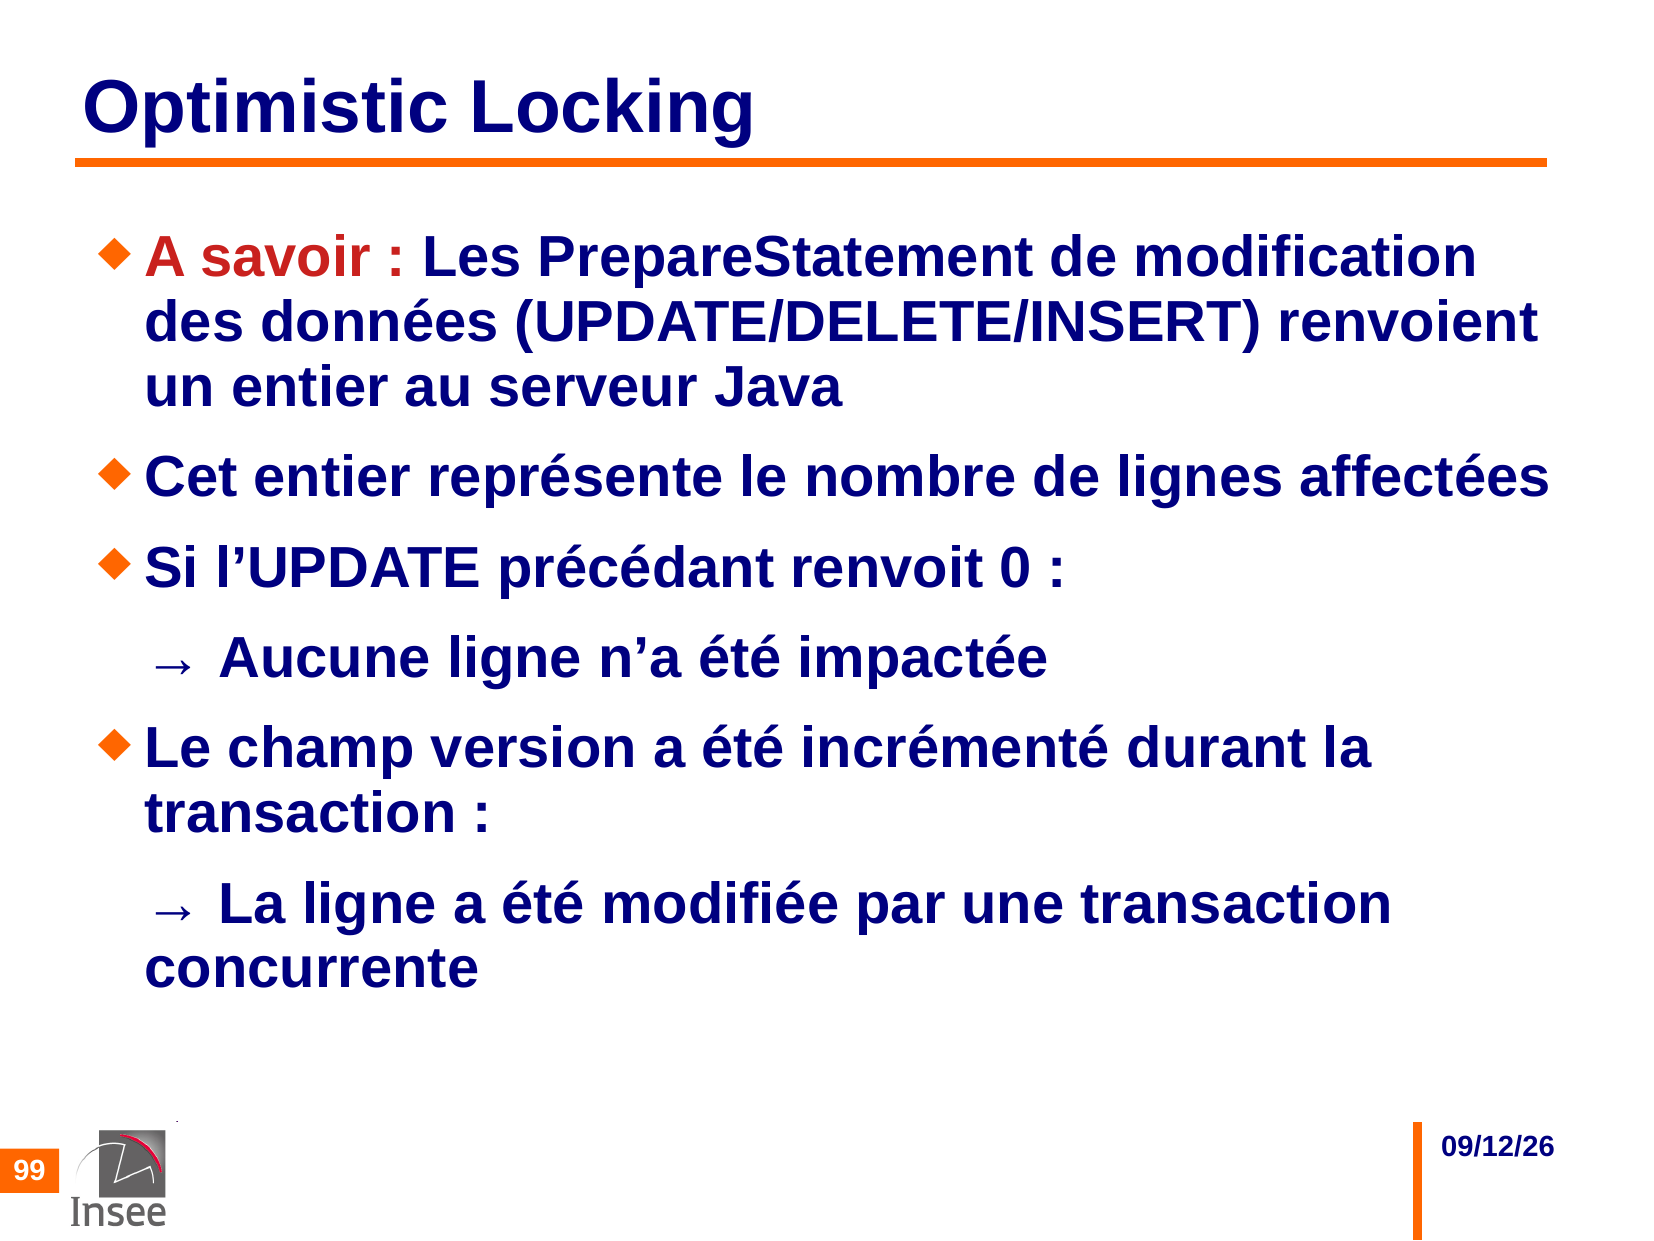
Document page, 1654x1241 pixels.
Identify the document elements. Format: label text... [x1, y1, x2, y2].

title Optimistic Locking [82, 49, 1619, 163]
list A savoir : Les PrepareStatement de modification des données (UPDATE/DELETE/INSERT) renvoient un entier au serveur Java Cet entier représente le nombre de lignes affectées Si l’UPDATE précédant renvoit 0 : → Aucune ligne n’a été impactée Le champ version a été incrémenté durant la transaction : → La ligne a été modifiée par une transaction concurrente [82, 224, 1571, 1063]
picture [62, 1121, 178, 1241]
